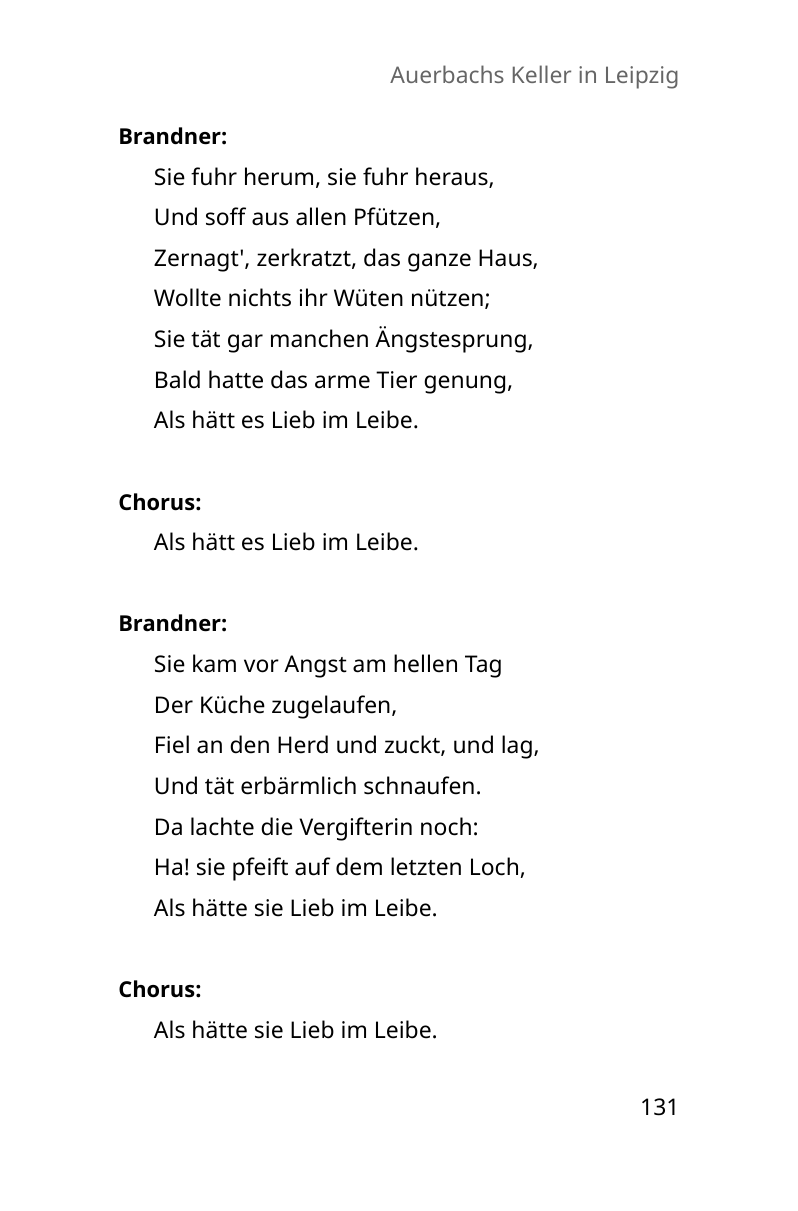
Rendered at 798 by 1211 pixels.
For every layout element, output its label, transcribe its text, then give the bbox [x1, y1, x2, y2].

text Chorus: Als hätt es Lieb im Leibe. [118, 462, 679, 557]
text Chorus: Als hätte sie Lieb im Leibe. [118, 950, 679, 1045]
text Brandner: Sie fuhr herum, sie fuhr heraus, Und soff aus allen Pfützen, Zernagt', zerkratzt, das ganze Haus, Wollte nichts ihr Wüten nützen; Sie tät gar manchen Ängstesprung, Bald hatte das arme Tier genung, Als hätt es Lieb im Leibe. [118, 120, 679, 435]
text Brandner: Sie kam vor Angst am hellen Tag Der Küche zugelaufen, Fiel an den Herd und zuckt, und lag, Und tät erbärmlich schnaufen. Da lachte die Vergifterin noch: Ha! sie pfeift auf dem letzten Loch, Als hätte sie Lieb im Leibe. [118, 584, 679, 923]
